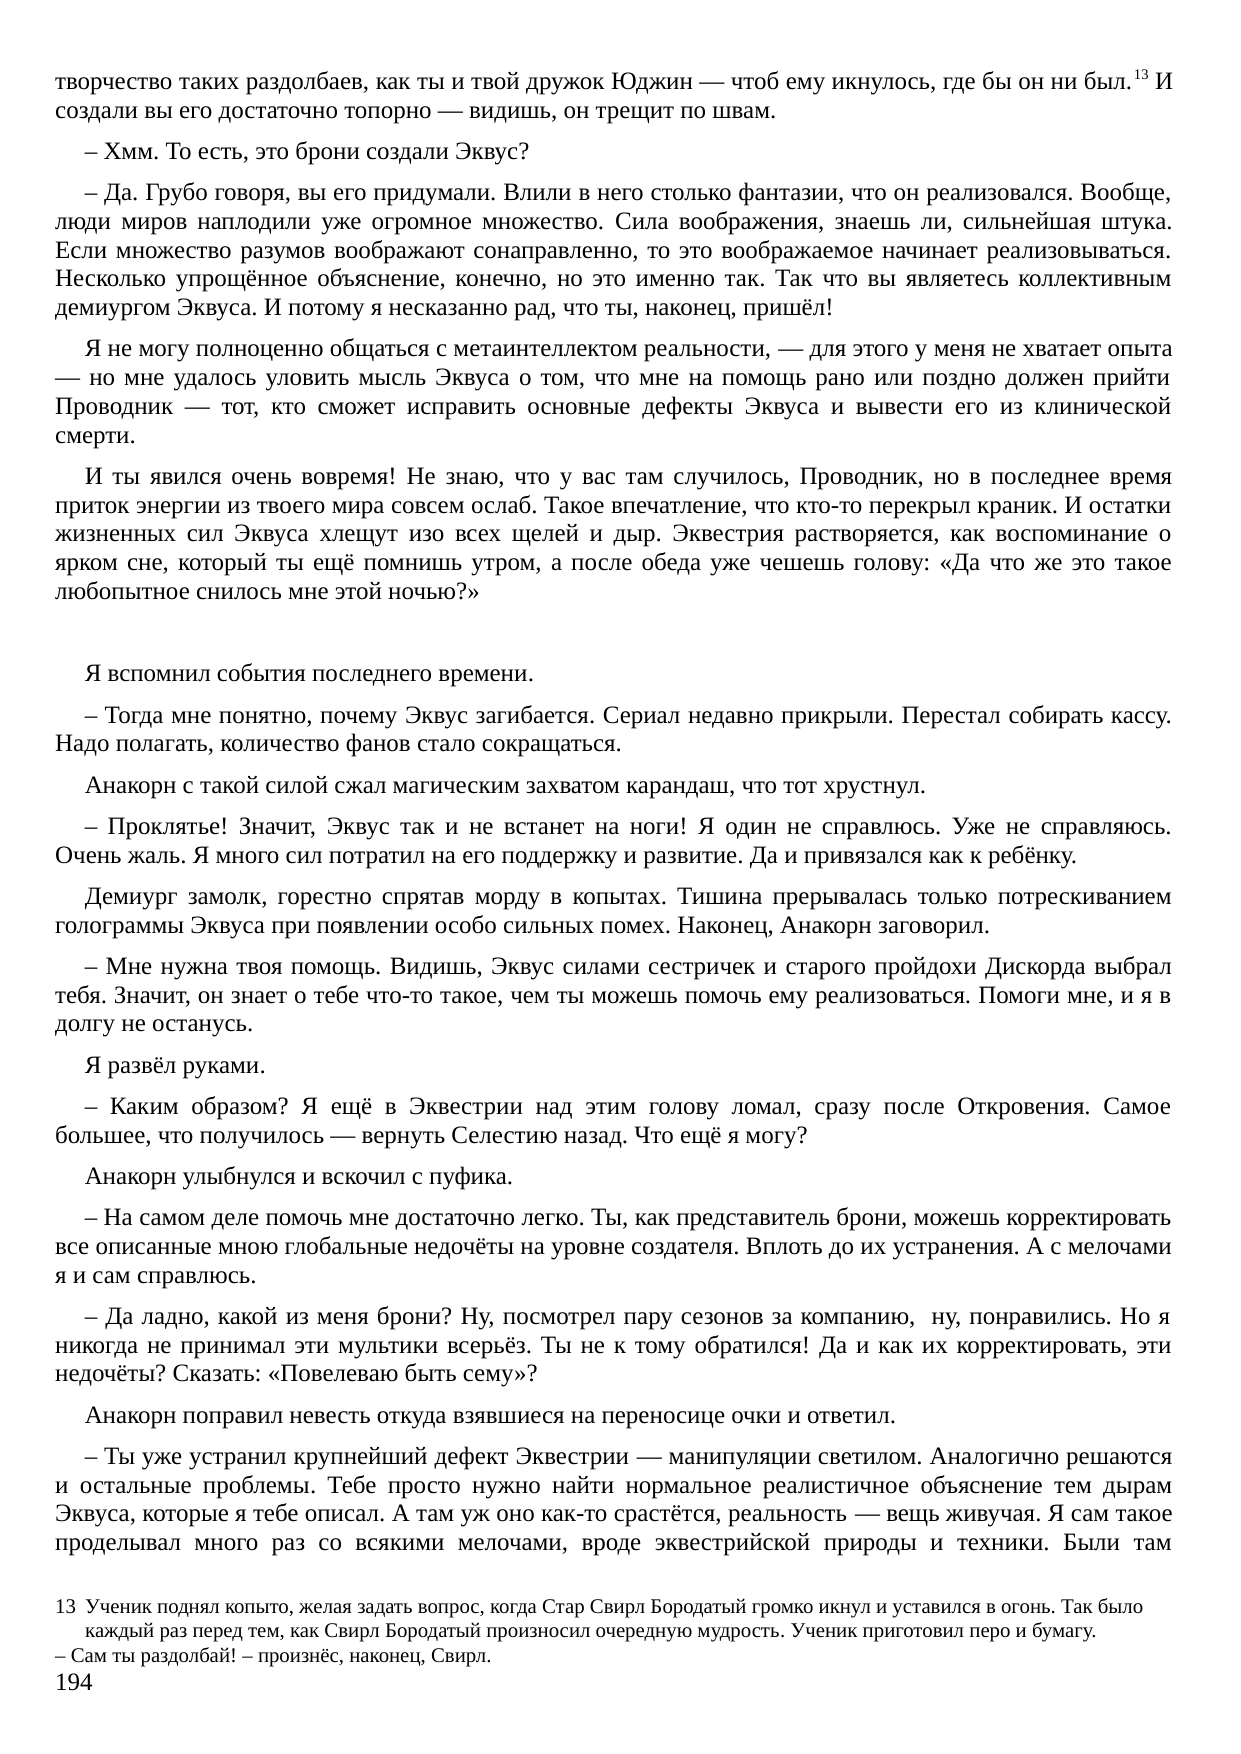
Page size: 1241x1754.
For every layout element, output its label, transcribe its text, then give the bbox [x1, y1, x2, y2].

text – Да. Грубо говоря, вы его придумали. Влили в него столько фантазии, что он реализовался. Вообще, люди миров наплодили уже огромное множество. Сила воображения, знаешь ли, сильнейшая штука. Если множество разумов воображают сонаправленно, то это воображаемое начинает реализовываться. Несколько упрощённое объяснение, конечно, но это именно так. Так что вы являетесь коллективным демиургом Эквуса. И потому я несказанно рад, что ты, наконец, пришёл! [55, 177, 1173, 321]
text И ты явился очень вовремя! Не знаю, что у вас там случилось, Проводник, но в последнее время приток энергии из твоего мира совсем ослаб. Такое впечатление, что кто-то перекрыл краник. И остатки жизненных сил Эквуса хлещут изо всех щелей и дыр. Эквестрия растворяется, как воспоминание о ярком сне, который ты ещё помнишь утром, а после обеда уже чешешь голову: «Да что же это такое любопытное снилось мне этой ночью?» [55, 461, 1173, 605]
text Анакорн с такой силой сжал магическим захватом карандаш, что тот хрустнул. [55, 770, 1173, 798]
text – Хмм. То есть, это брони создали Эквус? [55, 136, 1173, 165]
text – Да ладно, какой из меня брони? Ну, посмотрел пару сезонов за компанию, ну, понравились. Но я никогда не принимал эти мультики всерьёз. Ты не к тому обратился! Да и как их корректировать, эти недочёты? Сказать: «Повелеваю быть сему»? [55, 1301, 1173, 1387]
text – Тогда мне понятно, почему Эквус загибается. Сериал недавно прикрыли. Перестал собирать кассу. Надо полагать, количество фанов стало сокращаться. [55, 700, 1173, 757]
text – Мне нужна твоя помощь. Видишь, Эквус силами сестричек и старого пройдохи Дискорда выбрал тебя. Значит, он знает о тебе что-то такое, чем ты можешь помочь ему реализоваться. Помоги мне, и я в долгу не останусь. [55, 951, 1173, 1037]
text творчество таких раздолбаев, как ты и твой дружок Юджин — чтоб ему икнулось, где бы он ни был. И создали вы его достаточно топорно — видишь, он трещит по швам. [55, 66, 1173, 123]
text Я развёл руками. [55, 1050, 1173, 1078]
text – Сам ты раздолбай! – произнёс, наконец, Свирл. [55, 1642, 1173, 1667]
text – Каким образом? Я ещё в Эквестрии над этим голову ломал, сразу после Откровения. Самое большее, что получилось — вернуть Селестию назад. Что ещё я могу? [55, 1091, 1173, 1148]
text – На самом деле помочь мне достаточно легко. Ты, как представитель брони, можешь корректировать все описанные мною глобальные недочёты на уровне создателя. Вплоть до их устранения. А с мелочами я и сам справлюсь. [55, 1202, 1173, 1288]
text Я не могу полноценно общаться с метаинтеллектом реальности, — для этого у меня не хватает опыта — но мне удалось уловить мысль Эквуса о том, что мне на помощь рано или поздно должен прийти Проводник — тот, кто сможет исправить основные дефекты Эквуса и вывести его из клинической смерти. [55, 333, 1173, 448]
text Ученик поднял копыто, желая задать вопрос, когда Стар Свирл Бородатый громко икнул и уставился в огонь. Так было каждый раз перед тем, как Свирл Бородатый произносил очередную мудрость. Ученик приготовил перо и бумагу. [55, 1594, 1173, 1642]
text – Проклятье! Значит, Эквус так и не встанет на ноги! Я один не справлюсь. Уже не справляюсь. Очень жаль. Я много сил потратил на его поддержку и развитие. Да и привязался как к ребёнку. [55, 811, 1173, 868]
text Я вспомнил события последнего времени. [55, 658, 1173, 687]
text – Ты уже устранил крупнейший дефект Эквестрии — манипуляции светилом. Аналогично решаются и остальные проблемы. Тебе просто нужно найти нормальное реалистичное объяснение тем дырам Эквуса, которые я тебе описал. А там уж оно как-то срастётся, реальность — вещь живучая. Я сам такое проделывал много раз со всякими мелочами, вроде эквестрийской природы и техники. Были там [55, 1441, 1173, 1556]
text Демиург замолк, горестно спрятав морду в копытах. Тишина прерывалась только потрескиванием голограммы Эквуса при появлении особо сильных помех. Наконец, Анакорн заговорил. [55, 881, 1173, 938]
text Анакорн улыбнулся и вскочил с пуфика. [55, 1161, 1173, 1190]
text Анакорн поправил невесть откуда взявшиеся на переносице очки и ответил. [55, 1400, 1173, 1428]
